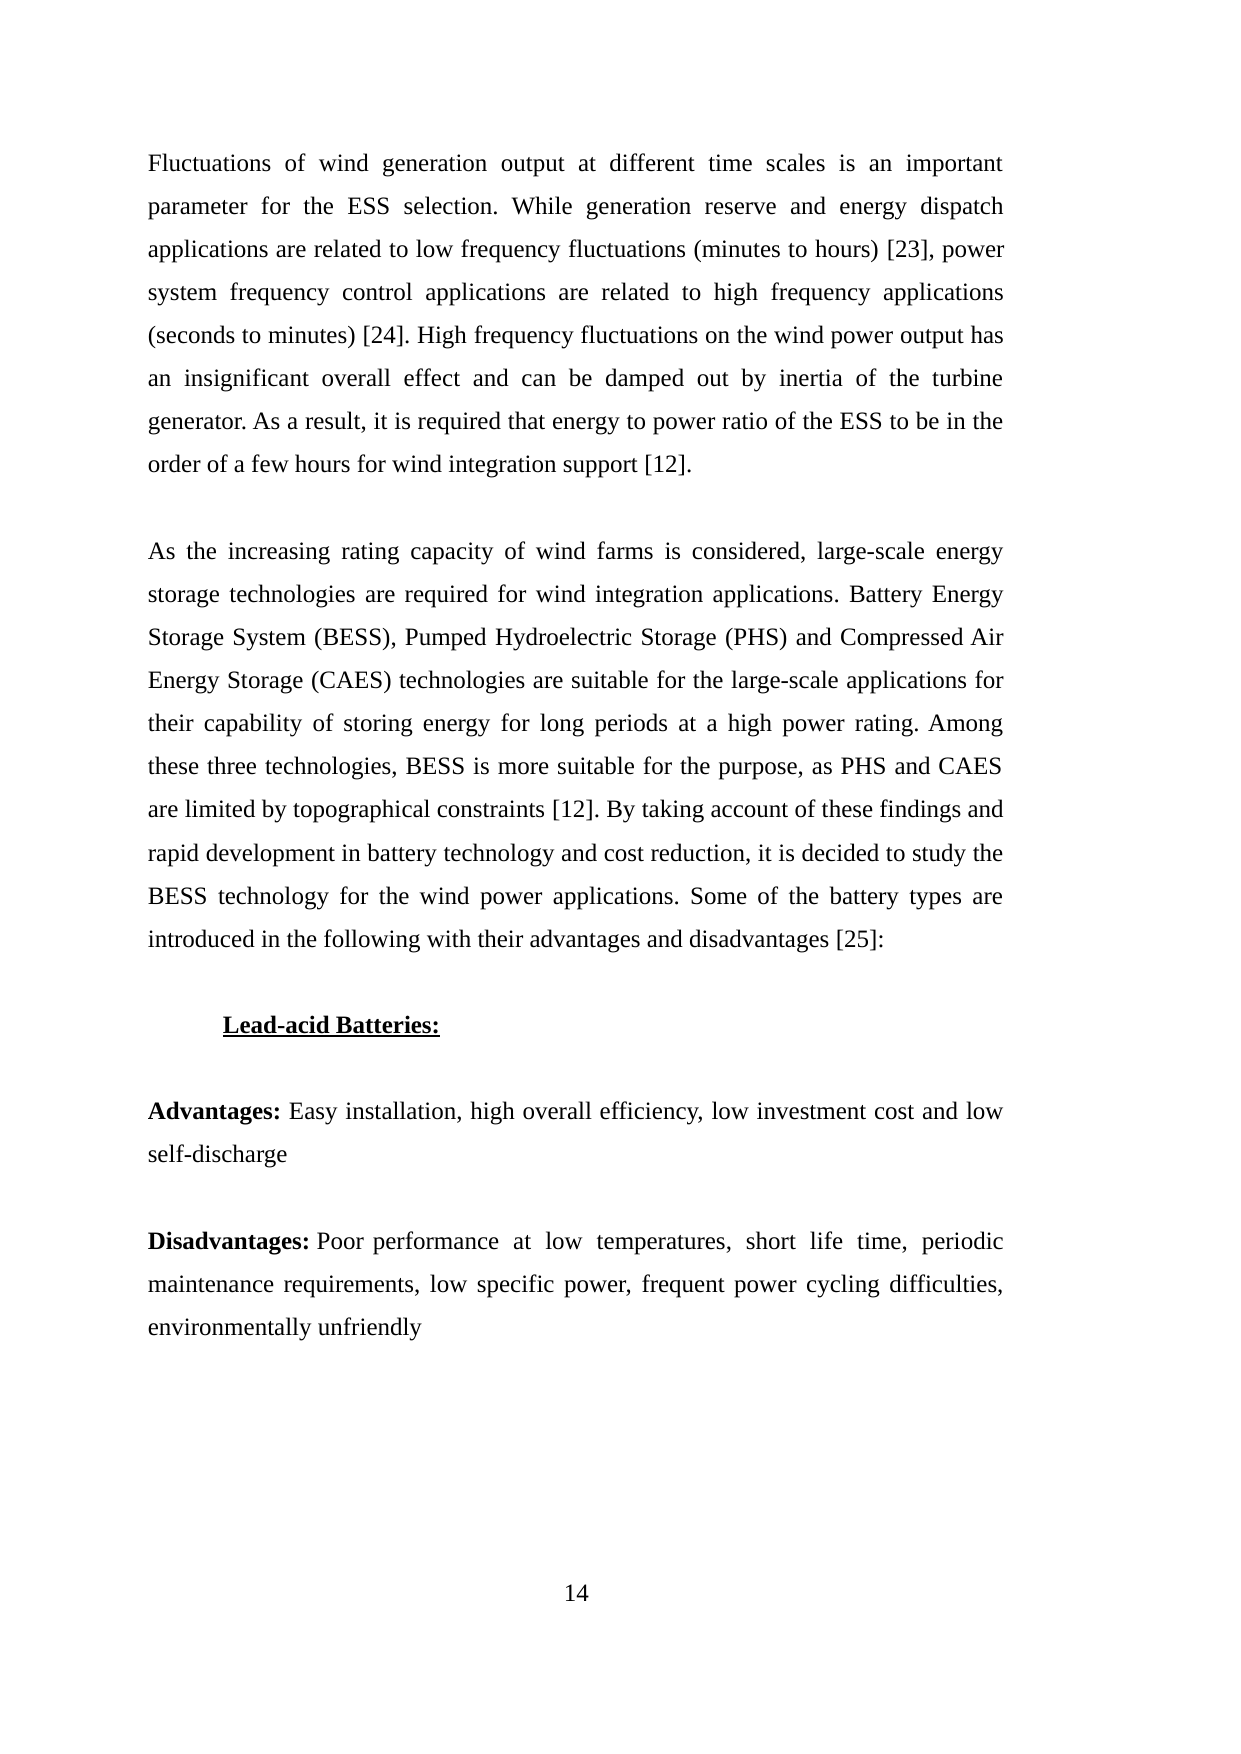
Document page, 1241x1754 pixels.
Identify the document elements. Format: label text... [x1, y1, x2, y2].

text As the increasing rating capacity of wind farms is considered, large-scale energy storage technologies are required for wind integration applications. Battery Energy Storage System (BESS), Pumped Hydroelectric Storage (PHS) and Compressed Air Energy Storage (CAES) technologies are suitable for the large-scale applications for their capability of storing energy for long periods at a high power rating. Among these three technologies, BESS is more suitable for the purpose, as PHS and CAES are limited by topographical constraints [12]⁠. By taking account of these findings and rapid development in battery technology and cost reduction, it is decided to study the BESS technology for the wind power applications. Some of the battery types are introduced in the following with their advantages and disadvantages [25]: [148, 536, 1004, 953]
text Lead-acid Batteries: [148, 1010, 1004, 1039]
text Disadvantages: Poor performance at low temperatures, short life time, periodic maintenance requirements, low specific power, frequent power cycling difficulties, environmentally unfriendly [148, 1226, 1004, 1341]
text Fluctuations of wind generation output at different time scales is an important parameter for the ESS selection. While generation reserve and energy dispatch applications are related to low frequency fluctuations (minutes to hours) [23]⁠, power system frequency control applications are related to high frequency applications (seconds to minutes) [24]⁠. High frequency fluctuations on the wind power output has an insignificant overall effect and can be damped out by inertia of the turbine generator. As a result, it is required that energy to power ratio of the ESS to be in the order of a few hours for wind integration support [12]. [148, 148, 1004, 478]
text Advantages: Easy installation, high overall efficiency, low investment cost and low self-discharge [148, 1096, 1004, 1168]
